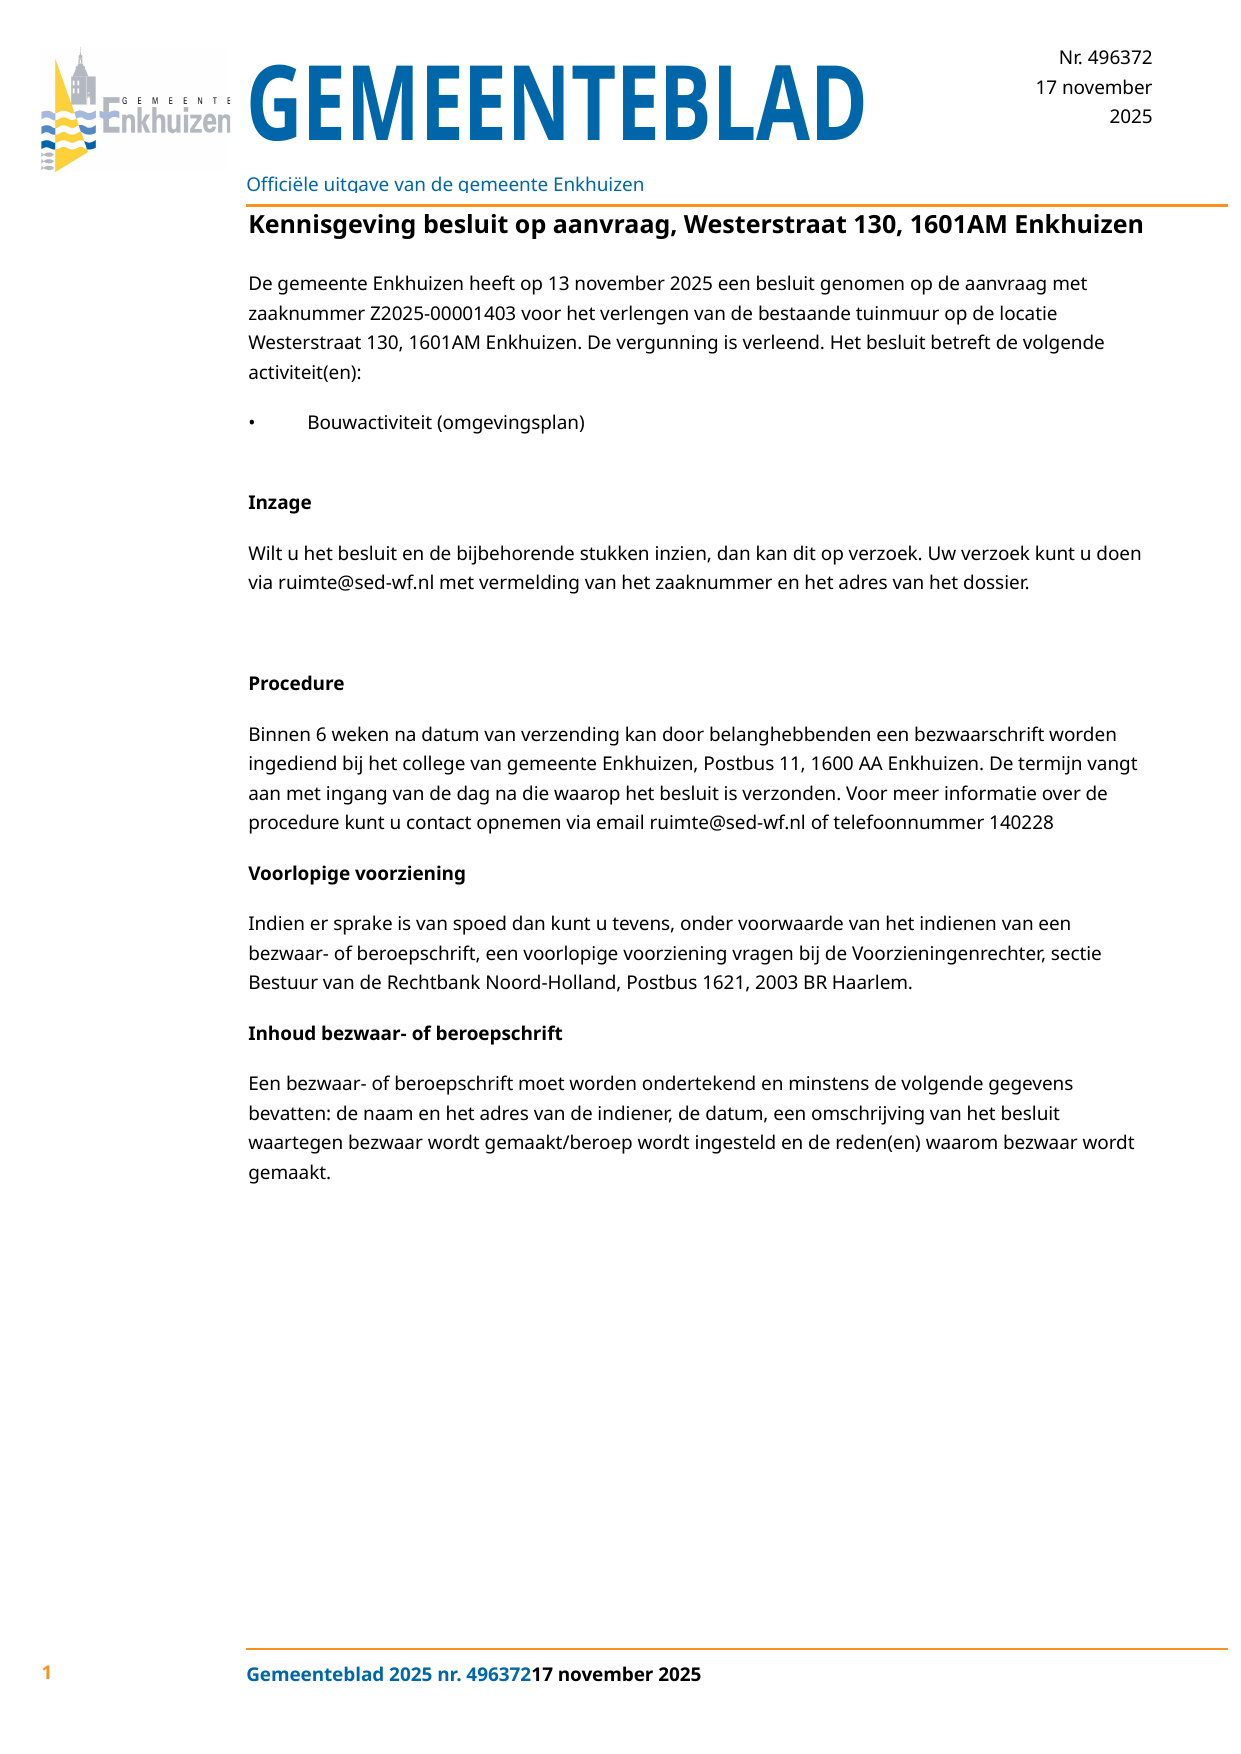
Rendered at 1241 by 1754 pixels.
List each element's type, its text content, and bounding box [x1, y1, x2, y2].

list Bouwactiviteit (omgevingsplan) [248, 409, 1152, 435]
picture [41, 47, 231, 172]
text Voorlopige voorziening [248, 860, 1152, 886]
text Indien er sprake is van spoed dan kunt u tevens, onder voorwaarde van het indienen van een bezwaar- of beroepschrift, een voorlopige voorziening vragen bij de Voorzieningenrechter, sectie Bestuur van de Rechtbank Noord-Holland, Postbus 1621, 2003 BR Haarlem. [248, 910, 1152, 995]
text Inhoud bezwaar- of beroepschrift [248, 1020, 1152, 1046]
text Procedure [248, 670, 1152, 696]
text Kennisgeving besluit op aanvraag, Westerstraat 130, 1601AM Enkhuizen [248, 207, 1152, 241]
text Inzage [248, 489, 1152, 515]
text Binnen 6 weken na datum van verzending kan door belanghebbenden een bezwaarschrift worden ingediend bij het college van gemeente Enkhuizen, Postbus 11, 1600 AA Enkhuizen. De termijn vangt aan met ingang van de dag na die waarop het besluit is verzonden. Voor meer informatie over de procedure kunt u contact opnemen via email ruimte@sed-wf.nl of telefoonnummer 140228 [248, 721, 1152, 835]
text De gemeente Enkhuizen heeft op 13 november 2025 een besluit genomen op de aanvraag met zaaknummer Z2025-00001403 voor het verlengen van de bestaande tuinmuur op de locatie Westerstraat 130, 1601AM Enkhuizen. De vergunning is verleend. Het besluit betreft de volgende activiteit(en): [248, 270, 1152, 385]
text Wilt u het besluit en de bijbehorende stukken inzien, dan kan dit op verzoek. Uw verzoek kunt u doen via ruimte@sed-wf.nl met vermelding van het zaaknummer en het adres van het dossier. [248, 540, 1152, 595]
text Een bezwaar- of beroepschrift moet worden ondertekend en minstens de volgende gegevens bevatten: de naam en het adres van de indiener, de datum, een omschrijving van het besluit waartegen bezwaar wordt gemaakt/beroep wordt ingesteld en de reden(en) waarom bezwaar wordt gemaakt. [248, 1070, 1152, 1185]
